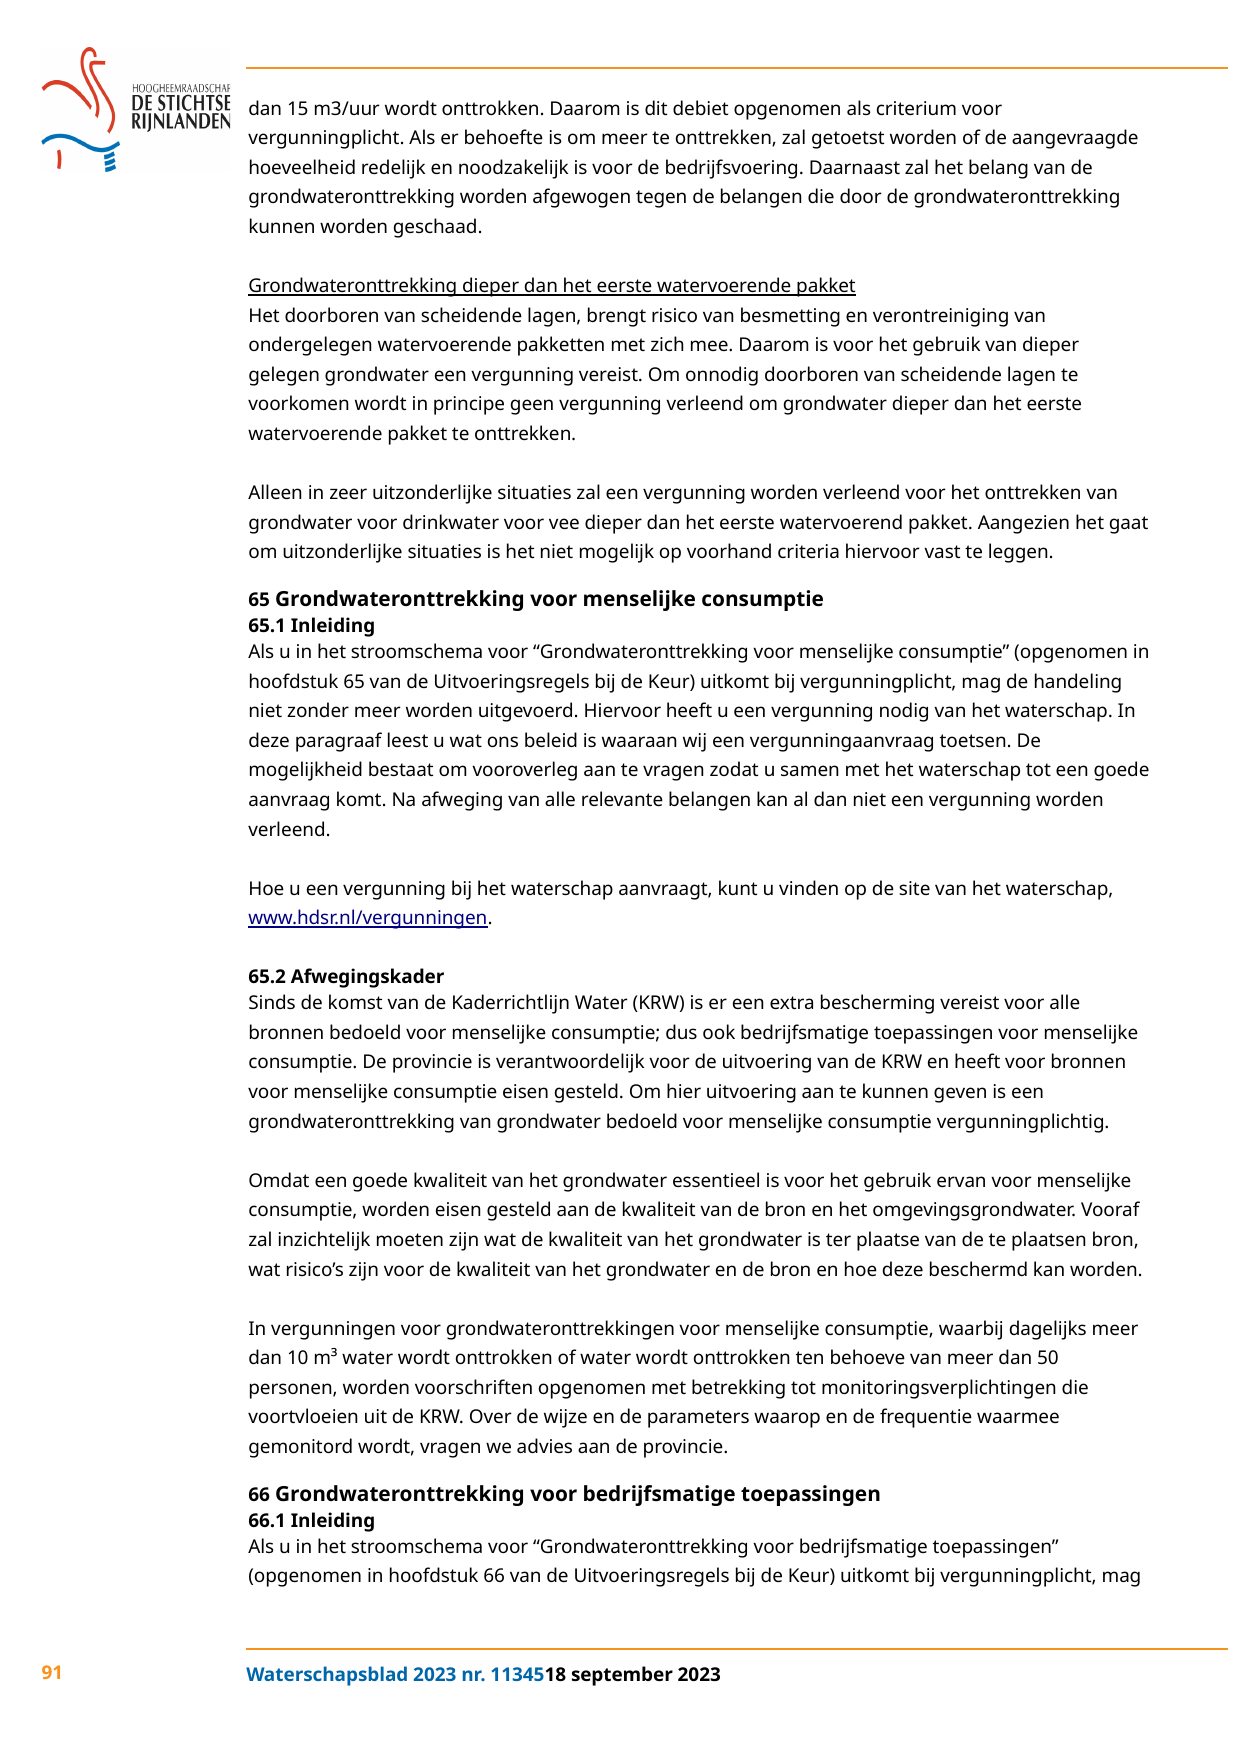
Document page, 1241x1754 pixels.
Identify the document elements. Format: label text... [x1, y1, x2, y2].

text 65.2 Afwegingskader [248, 964, 1152, 989]
text 66.1 Inleiding [248, 1507, 1152, 1533]
text 65.1 Inleiding [248, 613, 1152, 638]
text 66 Grondwateronttrekking voor bedrijfsmatige toepassingen [248, 1479, 1152, 1507]
text Als u in het stroomschema voor “Grondwateronttrekking voor bedrijfsmatige toepassingen” (opgenomen in hoofdstuk 66 van de Uitvoeringsregels bij de Keur) uitkomt bij vergunningplicht, mag [248, 1533, 1152, 1588]
text Omdat een goede kwaliteit van het grondwater essentieel is voor het gebruik ervan voor menselijke consumptie, worden eisen gesteld aan de kwaliteit van de bron en het omgevingsgrondwater. Vooraf zal inzichtelijk moeten zijn wat de kwaliteit van het grondwater is ter plaatse van de te plaatsen bron, wat risico’s zijn voor de kwaliteit van het grondwater en de bron en hoe deze beschermd kan worden. [248, 1167, 1152, 1281]
text dan 15 m3/uur wordt onttrokken. Daarom is dit debiet opgenomen als criterium voor vergunningplicht. Als er behoefte is om meer te onttrekken, zal getoetst worden of de aangevraagde hoeveelheid redelijk en noodzakelijk is voor de bedrijfsvoering. Daarnaast zal het belang van de grondwateronttrekking worden afgewogen tegen de belangen die door de grondwateronttrekking kunnen worden geschaad. [248, 95, 1152, 239]
text Sinds de komst van de Kaderrichtlijn Water (KRW) is er een extra bescherming vereist voor alle bronnen bedoeld voor menselijke consumptie; dus ook bedrijfsmatige toepassingen voor menselijke consumptie. De provincie is verantwoordelijk voor de uitvoering van de KRW en heeft voor bronnen voor menselijke consumptie eisen gesteld. Om hier uitvoering aan te kunnen geven is een grondwateronttrekking van grondwater bedoeld voor menselijke consumptie vergunningplichtig. [248, 989, 1152, 1133]
text Alleen in zeer uitzonderlijke situaties zal een vergunning worden verleend voor het onttrekken van grondwater voor drinkwater voor vee dieper dan het eerste watervoerend pakket. Aangezien het gaat om uitzonderlijke situaties is het niet mogelijk op voorhand criteria hiervoor vast te leggen. [248, 479, 1152, 564]
text Als u in het stroomschema voor “Grondwateronttrekking voor menselijke consumptie” (opgenomen in hoofdstuk 65 van de Uitvoeringsregels bij de Keur) uitkomt bij vergunningplicht, mag de handeling niet zonder meer worden uitgevoerd. Hiervoor heeft u een vergunning nodig van het waterschap. In deze paragraaf leest u wat ons beleid is waaraan wij een vergunningaanvraag toetsen. De mogelijkheid bestaat om vooroverleg aan te vragen zodat u samen met het waterschap tot een goede aanvraag komt. Na afweging van alle relevante belangen kan al dan niet een vergunning worden verleend. [248, 638, 1152, 842]
text Hoe u een vergunning bij het waterschap aanvraagt, kunt u vinden op de site van het waterschap, www.hdsr.nl/vergunningen. [248, 875, 1152, 930]
text In vergunningen voor grondwateronttrekkingen voor menselijke consumptie, waarbij dagelijks meer dan 10 m³ water wordt onttrokken of water wordt onttrokken ten behoeve van meer dan 50 personen, worden voorschriften opgenomen met betrekking tot monitoringsverplichtingen die voortvloeien uit de KRW. Over de wijze en de parameters waarop en de frequentie waarmee gemonitord wordt, vragen we advies aan de provincie. [248, 1315, 1152, 1459]
text Het doorboren van scheidende lagen, brengt risico van besmetting en verontreiniging van ondergelegen watervoerende pakketten met zich mee. Daarom is voor het gebruik van dieper gelegen grondwater een vergunning vereist. Om onnodig doorboren van scheidende lagen te voorkomen wordt in principe geen vergunning verleend om grondwater dieper dan het eerste watervoerende pakket te onttrekken. [248, 302, 1152, 446]
text 65 Grondwateronttrekking voor menselijke consumptie [248, 584, 1152, 613]
picture [41, 47, 231, 172]
text Grondwateronttrekking dieper dan het eerste watervoerende pakket [248, 272, 1152, 298]
